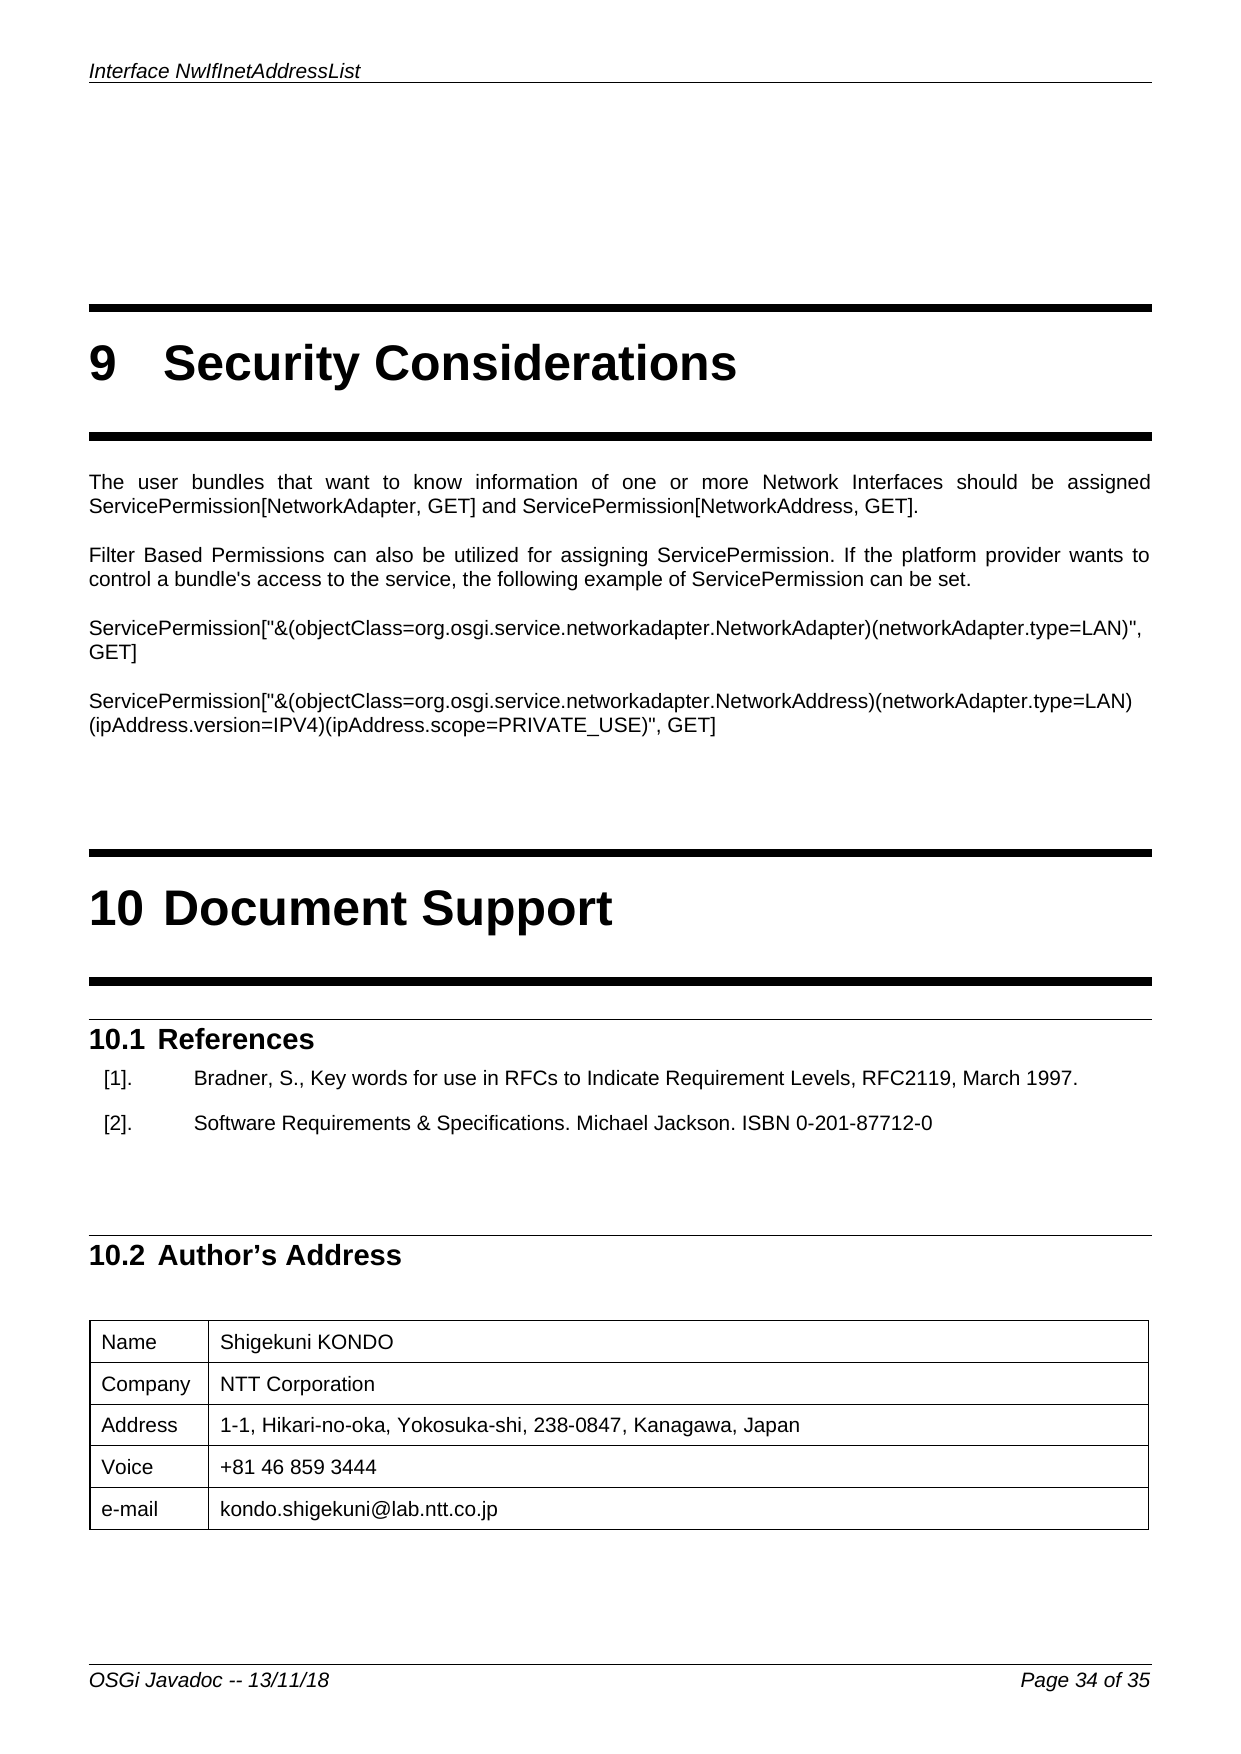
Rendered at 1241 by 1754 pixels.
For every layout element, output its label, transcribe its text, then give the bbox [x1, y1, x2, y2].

table_cell Company [91, 1363, 208, 1404]
table_cell e-mail [91, 1488, 208, 1529]
table_header Shigekuni KONDO [209, 1321, 1148, 1362]
list Bradner, S., Key words for use in RFCs to Indicate Requirement Levels, RFC2119, March 1997. [103, 1066, 1152, 1090]
text ServicePermission["&(objectClass=org.osgi.service.networkadapter.NetworkAdapter)(networkAdapter.type=LAN)", GET] [88, 616, 1152, 663]
subtitle Author’s Address [88, 1236, 1152, 1271]
table_cell Voice [91, 1446, 208, 1487]
text ServicePermission["&(objectClass=org.osgi.service.networkadapter.NetworkAddress)(networkAdapter.type=LAN)(ipAddress.version=IPV4)(ipAddress.scope=PRIVATE_USE)", GET] [88, 688, 1152, 736]
text Filter Based Permissions can also be utilized for assigning ServicePermission. If the platform provider wants to control a bundle's access to the service, the following example of ServicePermission can be set. [88, 543, 1152, 591]
table_cell Address [91, 1405, 208, 1445]
table_cell 1-1, Hikari-no-oka, Yokosuka-shi, 238-0847, Kanagawa, Japan [209, 1405, 1148, 1445]
subtitle Security Considerations [88, 305, 1152, 441]
table_cell +81 46 859 3444 [209, 1446, 1148, 1487]
list Software Requirements & Specifications. Michael Jackson. ISBN 0-201-87712-0 [103, 1111, 1152, 1135]
subtitle Document Support [88, 850, 1152, 986]
table_header Name [91, 1321, 208, 1362]
table_cell kondo.shigekuni@lab.ntt.co.jp [209, 1488, 1148, 1529]
table_cell NTT Corporation [209, 1363, 1148, 1404]
text The user bundles that want to know information of one or more Network Interfaces should be assigned ServicePermission[NetworkAdapter, GET] and ServicePermission[NetworkAddress, GET]. [88, 470, 1152, 518]
subtitle References [88, 1020, 1152, 1056]
